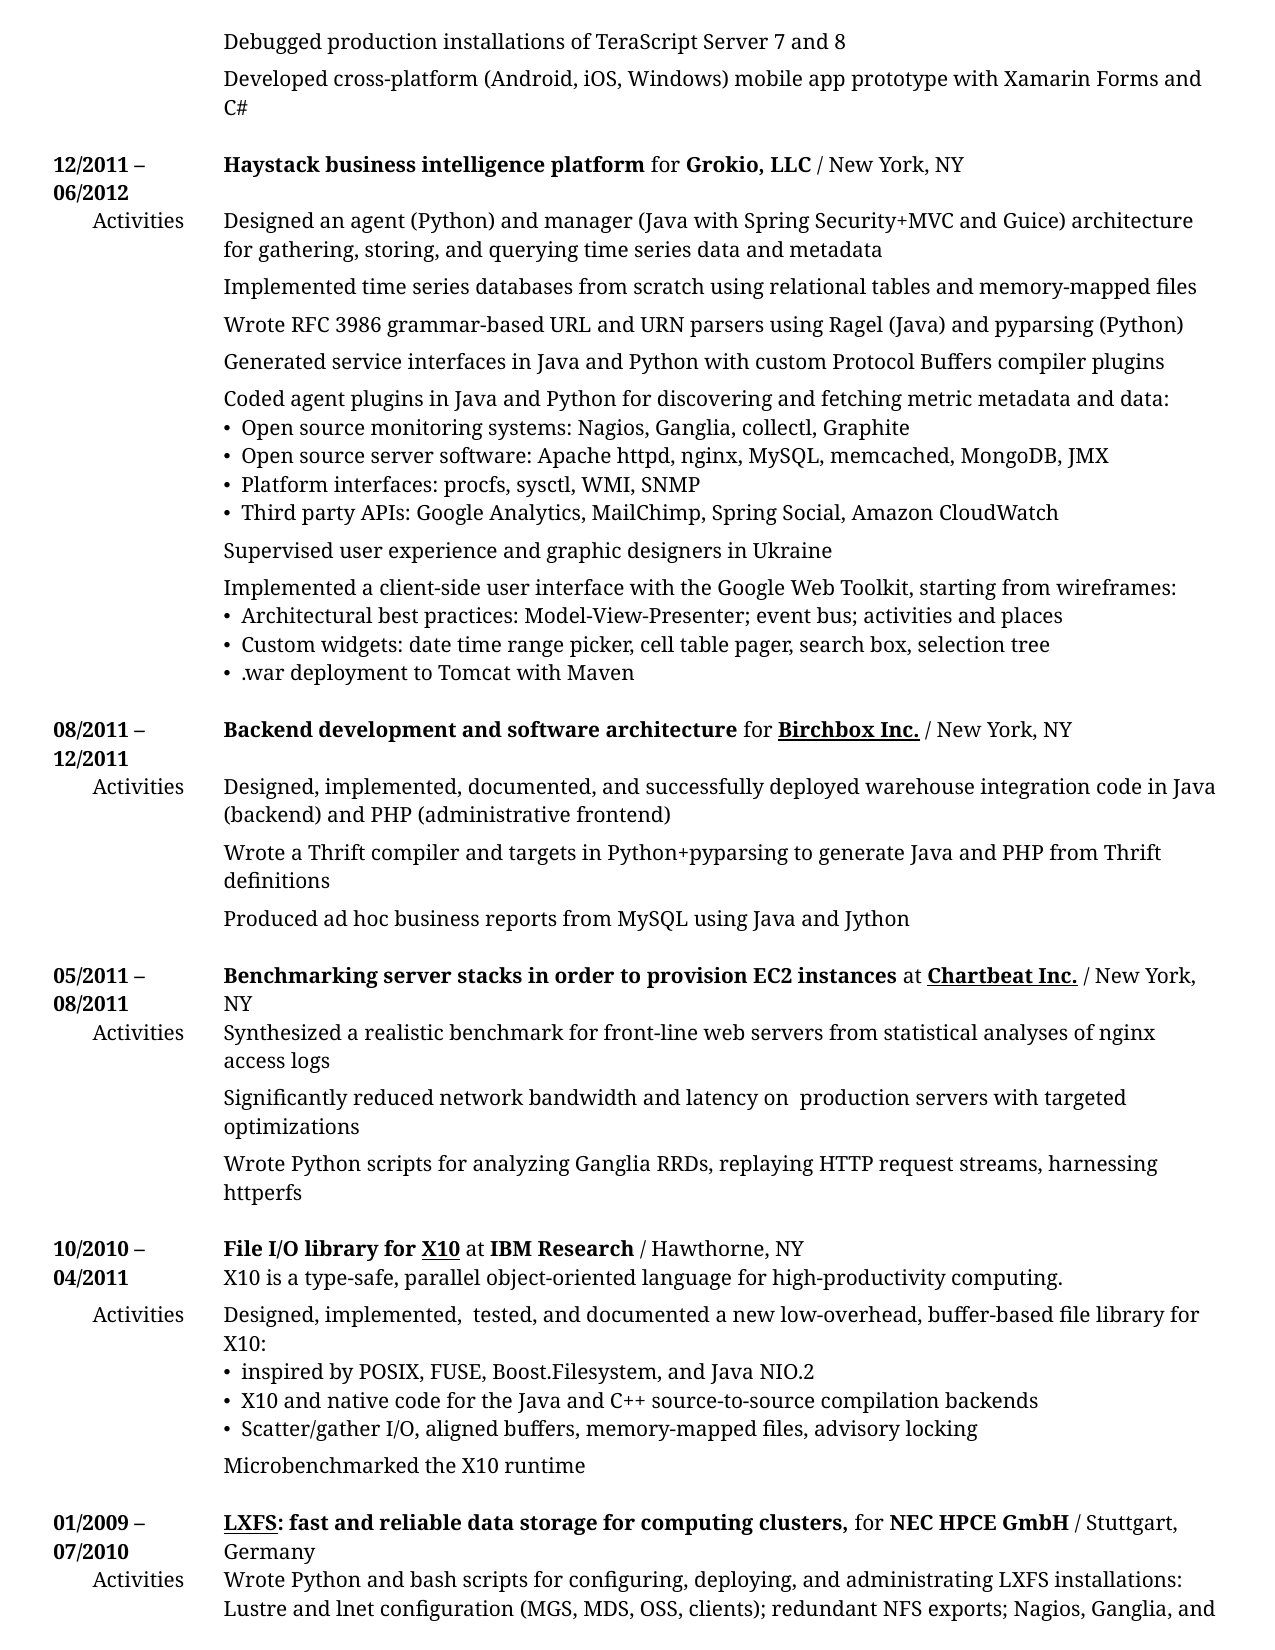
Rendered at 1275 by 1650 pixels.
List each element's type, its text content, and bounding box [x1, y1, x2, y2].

table_cell Debugged production installations of TeraScript Server 7 and 8 Developed cross-platform (Android, iOS, Windows) mobile app prototype with Xamarin Forms and C# [223, 27, 1221, 121]
table_cell [53, 687, 223, 715]
table_cell Activities [53, 1300, 223, 1480]
table_cell Designed, implemented, tested, and documented a new low-overhead, buffer-based file library for X10: inspired by POSIX, FUSE, Boost.Filesystem, and Java NIO.2 X10 and native code for the Java and C++ source-to-source compilation backends Scatter/gather I/O, aligned buffers, memory-mapped files, advisory locking Microbenchmarked the X10 runtime [223, 1300, 1221, 1480]
table_cell [223, 687, 1221, 715]
table_cell [53, 27, 223, 121]
table_cell LXFS: fast and reliable data storage for computing clusters, for NEC HPCE GmbH / Stuttgart, Germany [223, 1509, 1221, 1565]
table_cell Designed an agent (Python) and manager (Java with Spring Security+MVC and Guice) architecture for gathering, storing, and querying time series data and metadata Implemented time series databases from scratch using relational tables and memory-mapped files Wrote RFC 3986 grammar-based URL and URN parsers using Ragel (Java) and pyparsing (Python) Generated service interfaces in Java and Python with custom Protocol Buffers compiler plugins Coded agent plugins in Java and Python for discovering and fetching metric metadata and data: Open source monitoring systems: Nagios, Ganglia, collectl, Graphite Open source server software: Apache httpd, nginx, MySQL, memcached, MongoDB, JMX Platform interfaces: procfs, sysctl, WMI, SNMP Third party APIs: Google Analytics, MailChimp, Spring Social, Amazon CloudWatch Supervised user experience and graphic designers in Ukraine Implemented a client-side user interface with the Google Web Toolkit, starting from wireframes: Architectural best practices: Model-View-Presenter; event bus; activities and places Custom widgets: date time range picker, cell table pager, search box, selection tree .war deployment to Tomcat with Maven [223, 207, 1221, 687]
table_cell Activities [53, 772, 223, 932]
table_cell Designed, implemented, documented, and successfully deployed warehouse integration code in Java (backend) and PHP (administrative frontend) Wrote a Thrift compiler and targets in Python+pyparsing to generate Java and PHP from Thrift definitions Produced ad hoc business reports from MySQL using Java and Jython [223, 772, 1221, 932]
table_cell Benchmarking server stacks in order to provision EC2 instances at Chartbeat Inc. / New York, NY [223, 961, 1221, 1018]
table_cell Backend development and software architecture for Birchbox Inc. / New York, NY [223, 715, 1221, 772]
table_cell File I/O library for X10 at IBM Research / Hawthorne, NY X10 is a type-safe, parallel object-oriented language for high-productivity computing. [223, 1235, 1221, 1300]
table_cell [223, 1480, 1221, 1508]
table_cell [53, 932, 223, 961]
table_cell 12/2011 – 06/2012 [53, 150, 223, 207]
table_cell [53, 1206, 223, 1234]
table_cell Synthesized a realistic benchmark for front-line web servers from statistical analyses of nginx access logs Significantly reduced network bandwidth and latency on production servers with targeted optimizations Wrote Python scripts for analyzing Ganglia RRDs, replaying HTTP request streams, harnessing httperfs [223, 1018, 1221, 1206]
table_cell 05/2011 – 08/2011 [53, 961, 223, 1018]
table_cell Wrote Python and bash scripts for configuring, deploying, and administrating LXFS installations: Lustre and lnet configuration (MGS, MDS, OSS, clients); redundant NFS exports; Nagios, Ganglia, and [223, 1565, 1221, 1622]
table_cell [223, 121, 1221, 150]
table_cell [223, 932, 1221, 961]
table_cell 01/2009 – 07/2010 [53, 1509, 223, 1565]
table_cell Haystack business intelligence platform for Grokio, LLC / New York, NY [223, 150, 1221, 207]
table_cell Activities [53, 1018, 223, 1206]
table_cell 08/2011 – 12/2011 [53, 715, 223, 772]
table_cell Activities [53, 1565, 223, 1622]
table_cell [53, 121, 223, 150]
table_cell [223, 1206, 1221, 1234]
table_cell Activities [53, 207, 223, 687]
table_cell 10/2010 – 04/2011 [53, 1235, 223, 1300]
table_cell [53, 1480, 223, 1508]
